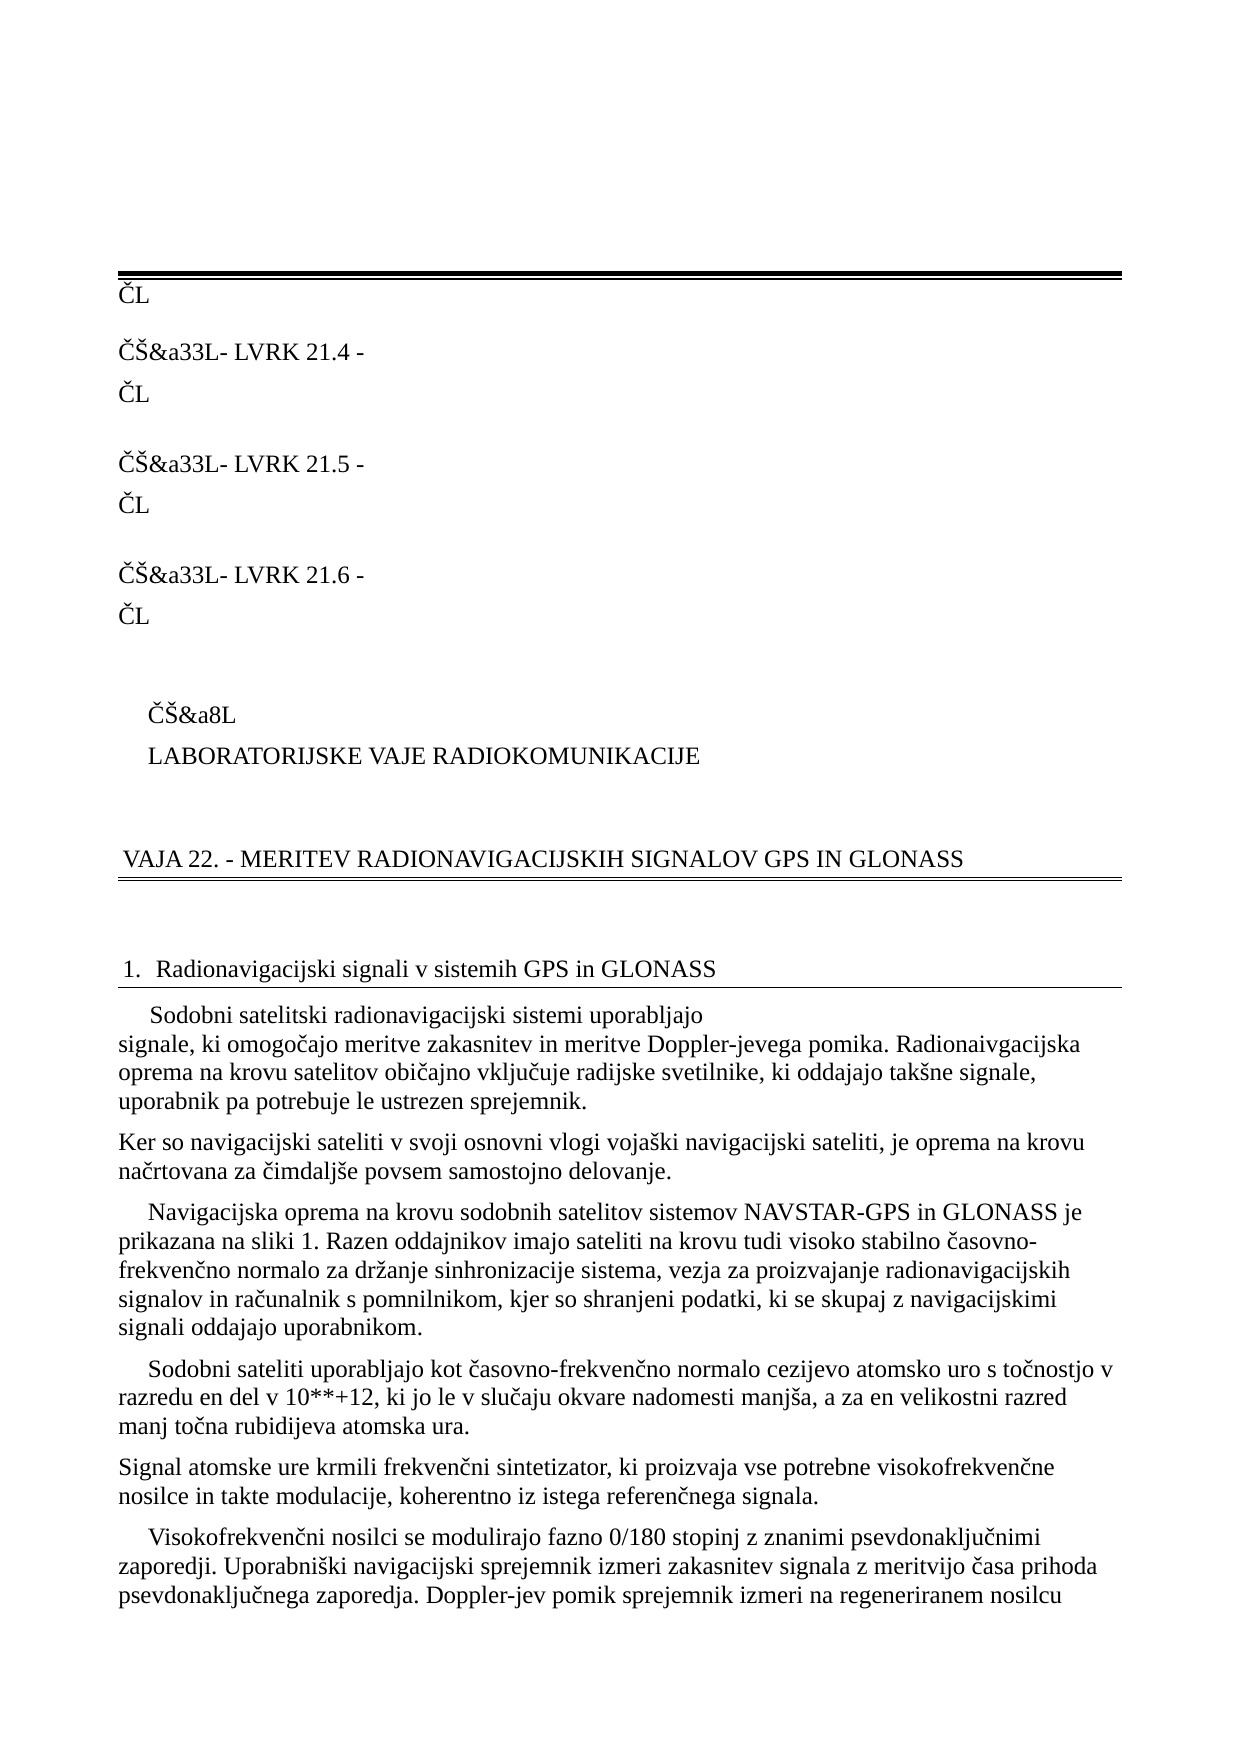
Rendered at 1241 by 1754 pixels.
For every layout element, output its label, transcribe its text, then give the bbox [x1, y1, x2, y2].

text Visokofrekvenčni nosilci se modulirajo fazno 0/180 stopinj z znanimi psevdonaključnimi zaporedji. Uporabniški navigacijski sprejemnik izmeri zakasnitev signala z meritvijo časa prihoda psevdonaključnega zaporedja. Doppler-jev pomik sprejemnik izmeri na regeneriranem nosilcu [118, 1522, 1122, 1609]
text ČŠ&a33L- LVRK 21.5 - [118, 449, 1122, 477]
text Ker so navigacijski sateliti v svoji osnovni vlogi vojaški navigacijski sateliti, je oprema na krovu načrtovana za čimdaljše povsem samostojno delovanje. [118, 1127, 1122, 1185]
text ČŠ&a33L- LVRK 21.4 - [118, 337, 1122, 366]
text 1. Radionavigacijski signali v sistemih GPS in GLONASS [118, 950, 1122, 987]
text ČL [118, 601, 1122, 630]
text Signal atomske ure krmili frekvenčni sintetizator, ki proizvaja vse potrebne visokofrekvenčne nosilce in takte modulacije, koherentno iz istega referenčnega signala. [118, 1452, 1122, 1510]
text Sodobni satelitski radionavigacijski sistemi uporabljajo [118, 1000, 1122, 1029]
text VAJA 22. - MERITEV RADIONAVIGACIJSKIH SIGNALOV GPS IN GLONASS [118, 840, 1122, 877]
text signale, ki omogočajo meritve zakasnitev in meritve Doppler-jevega pomika. Radionaivgacijska oprema na krovu satelitov običajno vključuje radijske svetilnike, ki oddajajo takšne signale, uporabnik pa potrebuje le ustrezen sprejemnik. [118, 1029, 1122, 1115]
text ČŠ&a8L [148, 700, 1122, 729]
text ČŠ&a33L- LVRK 21.6 - [118, 560, 1122, 589]
text ČL [118, 490, 1122, 519]
text ČL [118, 280, 1122, 309]
text ČL [118, 379, 1122, 407]
text LABORATORIJSKE VAJE RADIOKOMUNIKACIJE [148, 741, 1122, 770]
text Sodobni sateliti uporabljajo kot časovno-frekvenčno normalo cezijevo atomsko uro s točnostjo v razredu en del v 10**+12, ki jo le v slučaju okvare nadomesti manjša, a za en velikostni razred manj točna rubidijeva atomska ura. [118, 1354, 1122, 1440]
text Navigacijska oprema na krovu sodobnih satelitov sistemov NAVSTAR-GPS in GLONASS je prikazana na sliki 1. Razen oddajnikov imajo sateliti na krovu tudi visoko stabilno časovno-frekvenčno normalo za držanje sinhronizacije sistema, vezja za proizvajanje radionavigacijskih signalov in računalnik s pomnilnikom, kjer so shranjeni podatki, ki se skupaj z navigacijskimi signali oddajajo uporabnikom. [118, 1197, 1122, 1341]
